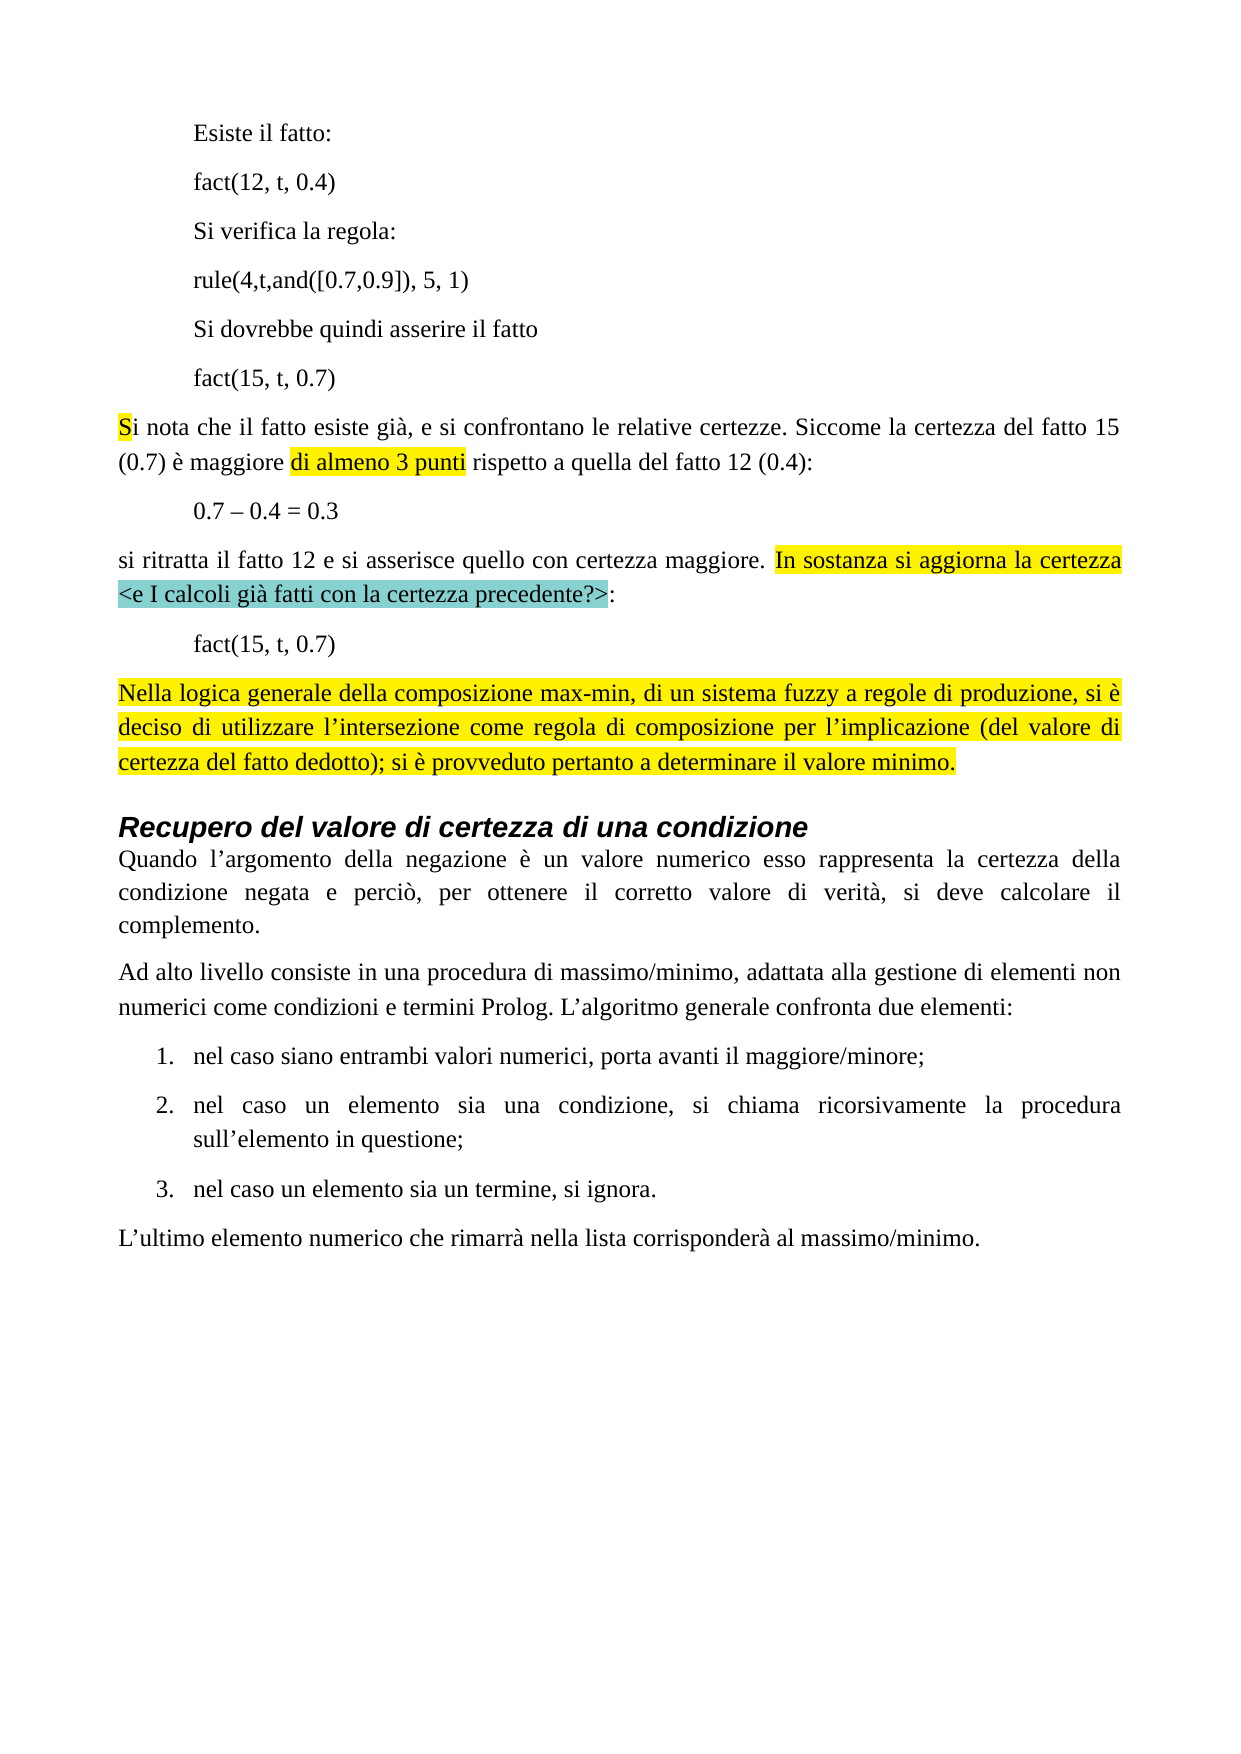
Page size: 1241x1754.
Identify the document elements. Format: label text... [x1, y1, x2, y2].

subtitle Recupero del valore di certezza di una condizione [118, 810, 1122, 844]
text si ritratta il fatto 12 e si asserisce quello con certezza maggiore. In sostanza si aggiorna la certezza <e I calcoli già fatti con la certezza precedente?>: [118, 545, 1122, 608]
text L’ultimo elemento numerico che rimarrà nella lista corrisponderà al massimo/minimo. [118, 1223, 1122, 1251]
list nel caso un elemento sia una condizione, si chiama ricorsivamente la procedura sull’elemento in questione; [156, 1090, 1122, 1153]
text fact(15, t, 0.7) [118, 629, 1122, 657]
text Ad alto livello consiste in una procedura di massimo/minimo, adattata alla gestione di elementi non numerici come condizioni e termini Prolog. L’algoritmo generale confronta due elementi: [118, 957, 1122, 1021]
text Nella logica generale della composizione max-min, di un sistema fuzzy a regole di produzione, si è deciso di utilizzare l’intersezione come regola di composizione per l’implicazione (del valore di certezza del fatto dedotto); si è provveduto pertanto a determinare il valore minimo. [118, 678, 1122, 775]
text Quando l’argomento della negazione è un valore numerico esso rappresenta la certezza della condizione negata e perciò, per ottenere il corretto valore di verità, si deve calcolare il complemento. [118, 844, 1122, 939]
text Si verifica la regola: [118, 216, 1122, 245]
text fact(12, t, 0.4) [118, 167, 1122, 196]
list nel caso un elemento sia un termine, si ignora. [156, 1174, 1122, 1202]
text rule(4,t,and([0.7,0.9]), 5, 1) [118, 265, 1122, 294]
text Esiste il fatto: [118, 118, 1122, 147]
text Si dovrebbe quindi asserire il fatto [118, 314, 1122, 343]
text 0.7 – 0.4 = 0.3 [118, 496, 1122, 525]
text Si nota che il fatto esiste già, e si confrontano le relative certezze. Siccome la certezza del fatto 15 (0.7) è maggiore di almeno 3 punti rispetto a quella del fatto 12 (0.4): [118, 412, 1122, 476]
list nel caso siano entrambi valori numerici, porta avanti il maggiore/minore; [156, 1041, 1122, 1070]
text fact(15, t, 0.7) [118, 363, 1122, 392]
